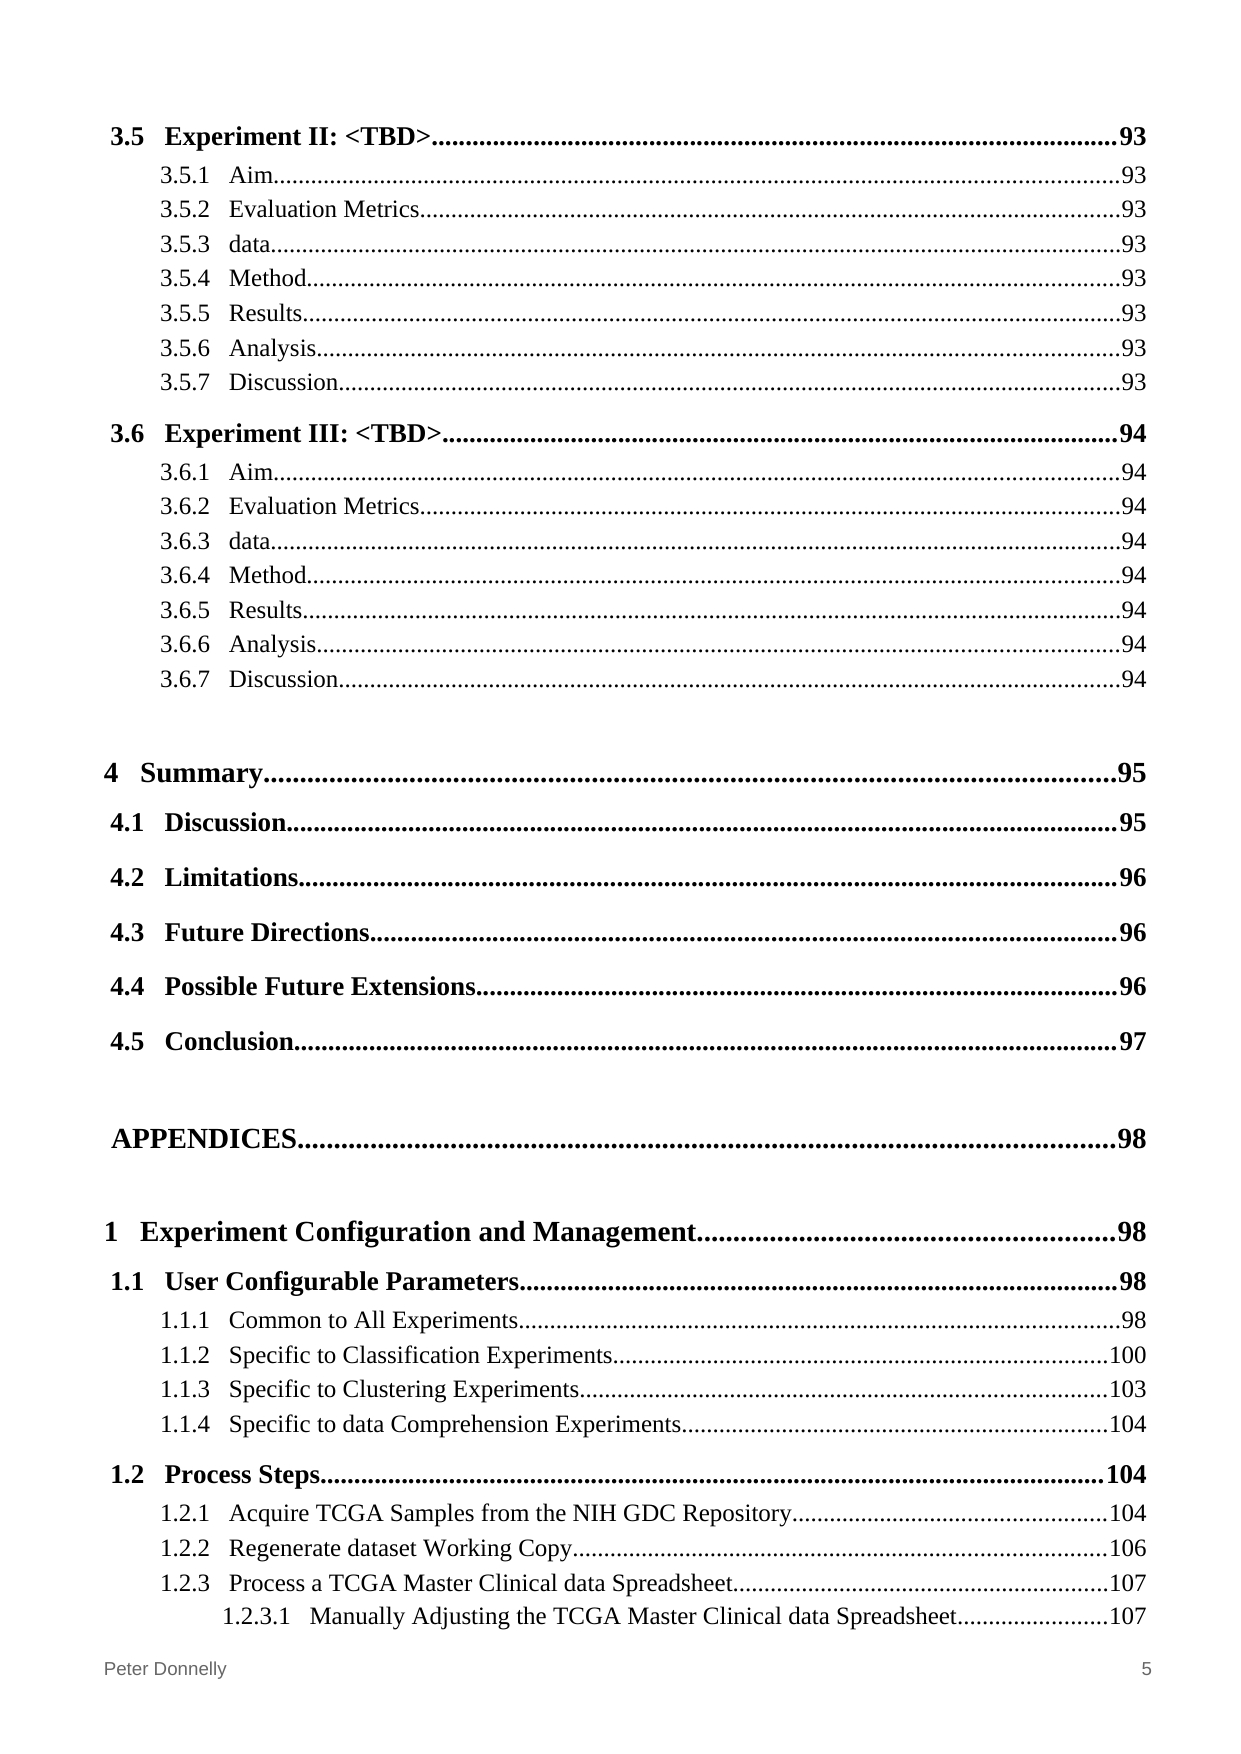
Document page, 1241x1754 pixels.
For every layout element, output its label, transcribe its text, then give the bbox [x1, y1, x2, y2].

text 3.6.1 Aim 94 [154, 457, 1146, 485]
text 4.4 Possible Future Extensions 96 [103, 971, 1146, 1002]
text 1.1.3 Specific to Clustering Experiments 103 [154, 1374, 1146, 1403]
text 3.5.4 Method 93 [154, 263, 1146, 292]
text 3.6.2 Evaluation Metrics 94 [154, 491, 1146, 520]
text 3.6.6 Analysis 94 [154, 629, 1146, 658]
text 3.5 Experiment II: <TBD> 93 [103, 120, 1146, 151]
text 3.6.5 Results 94 [154, 595, 1146, 624]
text 1 Experiment Configuration and Management 98 [103, 1214, 1146, 1248]
text 1.2 Process Steps 104 [103, 1458, 1146, 1489]
text 3.5.1 Aim 93 [154, 160, 1146, 188]
text 3.6.4 Method 94 [154, 560, 1146, 589]
text 3.6.7 Discussion 94 [154, 664, 1146, 693]
text 4.2 Limitations 96 [103, 861, 1146, 892]
text 4.1 Discussion 95 [103, 806, 1146, 837]
text 3.5.5 Results 93 [154, 298, 1146, 327]
text 3.5.3 data 93 [154, 229, 1146, 258]
text 1.2.3 Process a TCGA Master Clinical data Spreadsheet 107 [154, 1568, 1146, 1596]
text 4.3 Future Directions 96 [103, 916, 1146, 947]
text 3.6 Experiment III: <TBD> 94 [103, 417, 1146, 448]
text 1.1.2 Specific to Classification Experiments 100 [154, 1340, 1146, 1369]
text 4 Summary 95 [103, 755, 1146, 788]
text 1.2.1 Acquire TCGA Samples from the NIH GDC Repository 104 [154, 1498, 1146, 1527]
text 3.5.2 Evaluation Metrics 93 [154, 194, 1146, 223]
text 3.5.7 Discussion 93 [154, 367, 1146, 396]
text 1.1.1 Common to All Experiments 98 [154, 1305, 1146, 1334]
text 1.2.3.1 Manually Adjusting the TCGA Master Clinical data Spreadsheet 107 [216, 1601, 1146, 1630]
text 4.5 Conclusion 97 [103, 1025, 1146, 1056]
text 1.2.2 Regenerate dataset Working Copy 106 [154, 1533, 1146, 1562]
text 3.5.6 Analysis 93 [154, 333, 1146, 361]
text 1.1 User Configurable Parameters 98 [103, 1265, 1146, 1296]
text 3.6.3 data 94 [154, 526, 1146, 554]
text 1.1.4 Specific to data Comprehension Experiments 104 [154, 1409, 1146, 1438]
text APPENDICES 98 [103, 1121, 1146, 1155]
